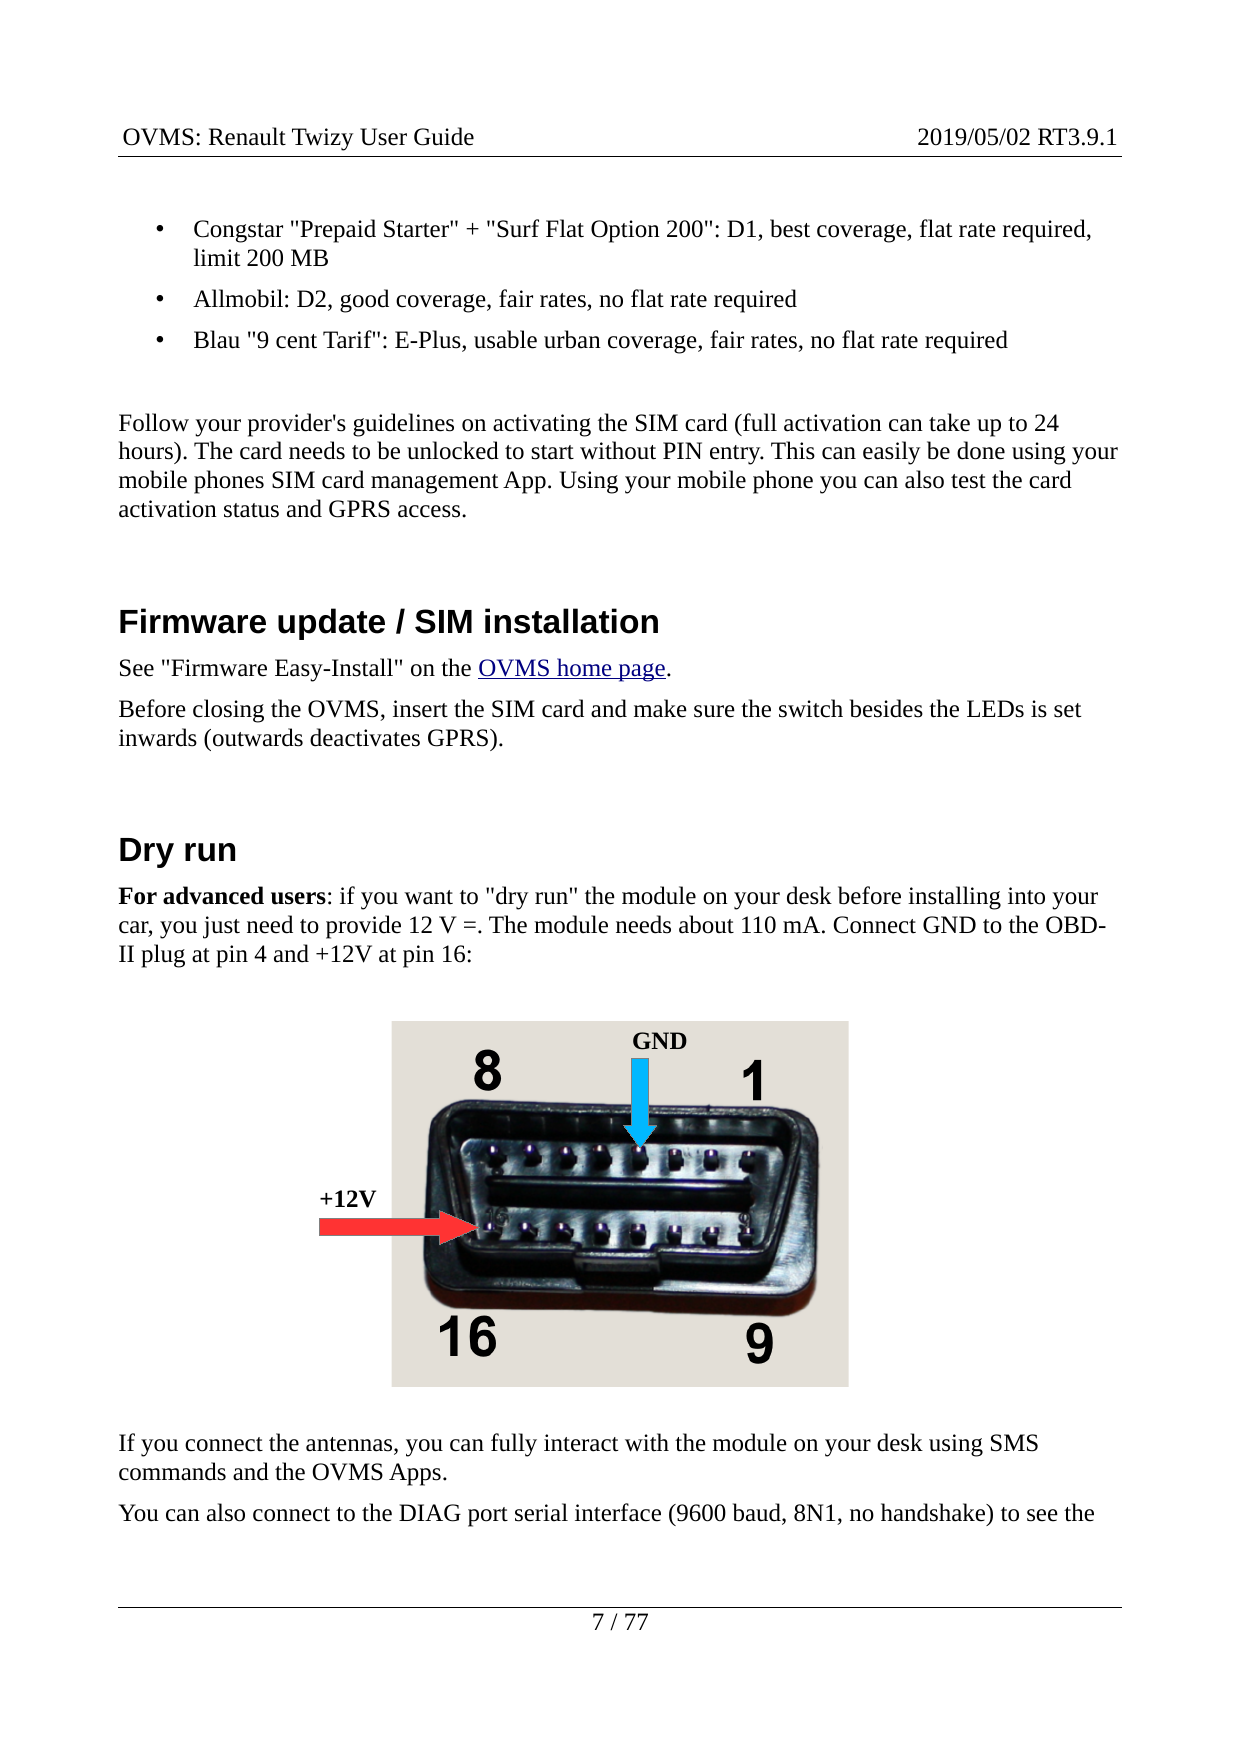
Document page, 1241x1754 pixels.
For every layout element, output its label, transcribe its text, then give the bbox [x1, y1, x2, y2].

text You can also connect to the DIAG port serial interface (9600 baud, 8N1, no handshake) to see the [118, 1498, 1122, 1527]
text Before closing the OVMS, insert the SIM card and make sure the switch besides the LEDs is set inwards (outwards deactivates GPRS). [118, 694, 1122, 751]
list Allmobil: D2, good coverage, fair rates, no flat rate required [156, 284, 1122, 313]
list Blau "9 cent Tarif": E-Plus, usable urban coverage, fair rates, no flat rate required [156, 325, 1122, 354]
subtitle Firmware update / SIM installation [118, 601, 1122, 640]
subtitle Dry run [118, 830, 1122, 869]
text For advanced users: if you want to "dry run" the module on your desk before installing into your car, you just need to provide 12 V =. The module needs about 110 mA. Connect GND to the OBD-II plug at pin 4 and +12V at pin 16: [118, 881, 1122, 967]
text Follow your provider's guidelines on activating the SIM card (full activation can take up to 24 hours). The card needs to be unlocked to start without PIN entry. This can easily be done using your mobile phones SIM card management App. Using your mobile phone you can also test the card activation status and GPRS access. [118, 408, 1122, 523]
text See "Firmware Easy-Install" on the OVMS home page. [118, 653, 1122, 681]
list Congstar "Prepaid Starter" + "Surf Flat Option 200": D1, best coverage, flat rate required, limit 200 MB [156, 214, 1122, 271]
picture [391, 1021, 849, 1387]
text If you connect the antennas, you can fully interact with the module on your desk using SMS commands and the OVMS Apps. [118, 1428, 1122, 1486]
